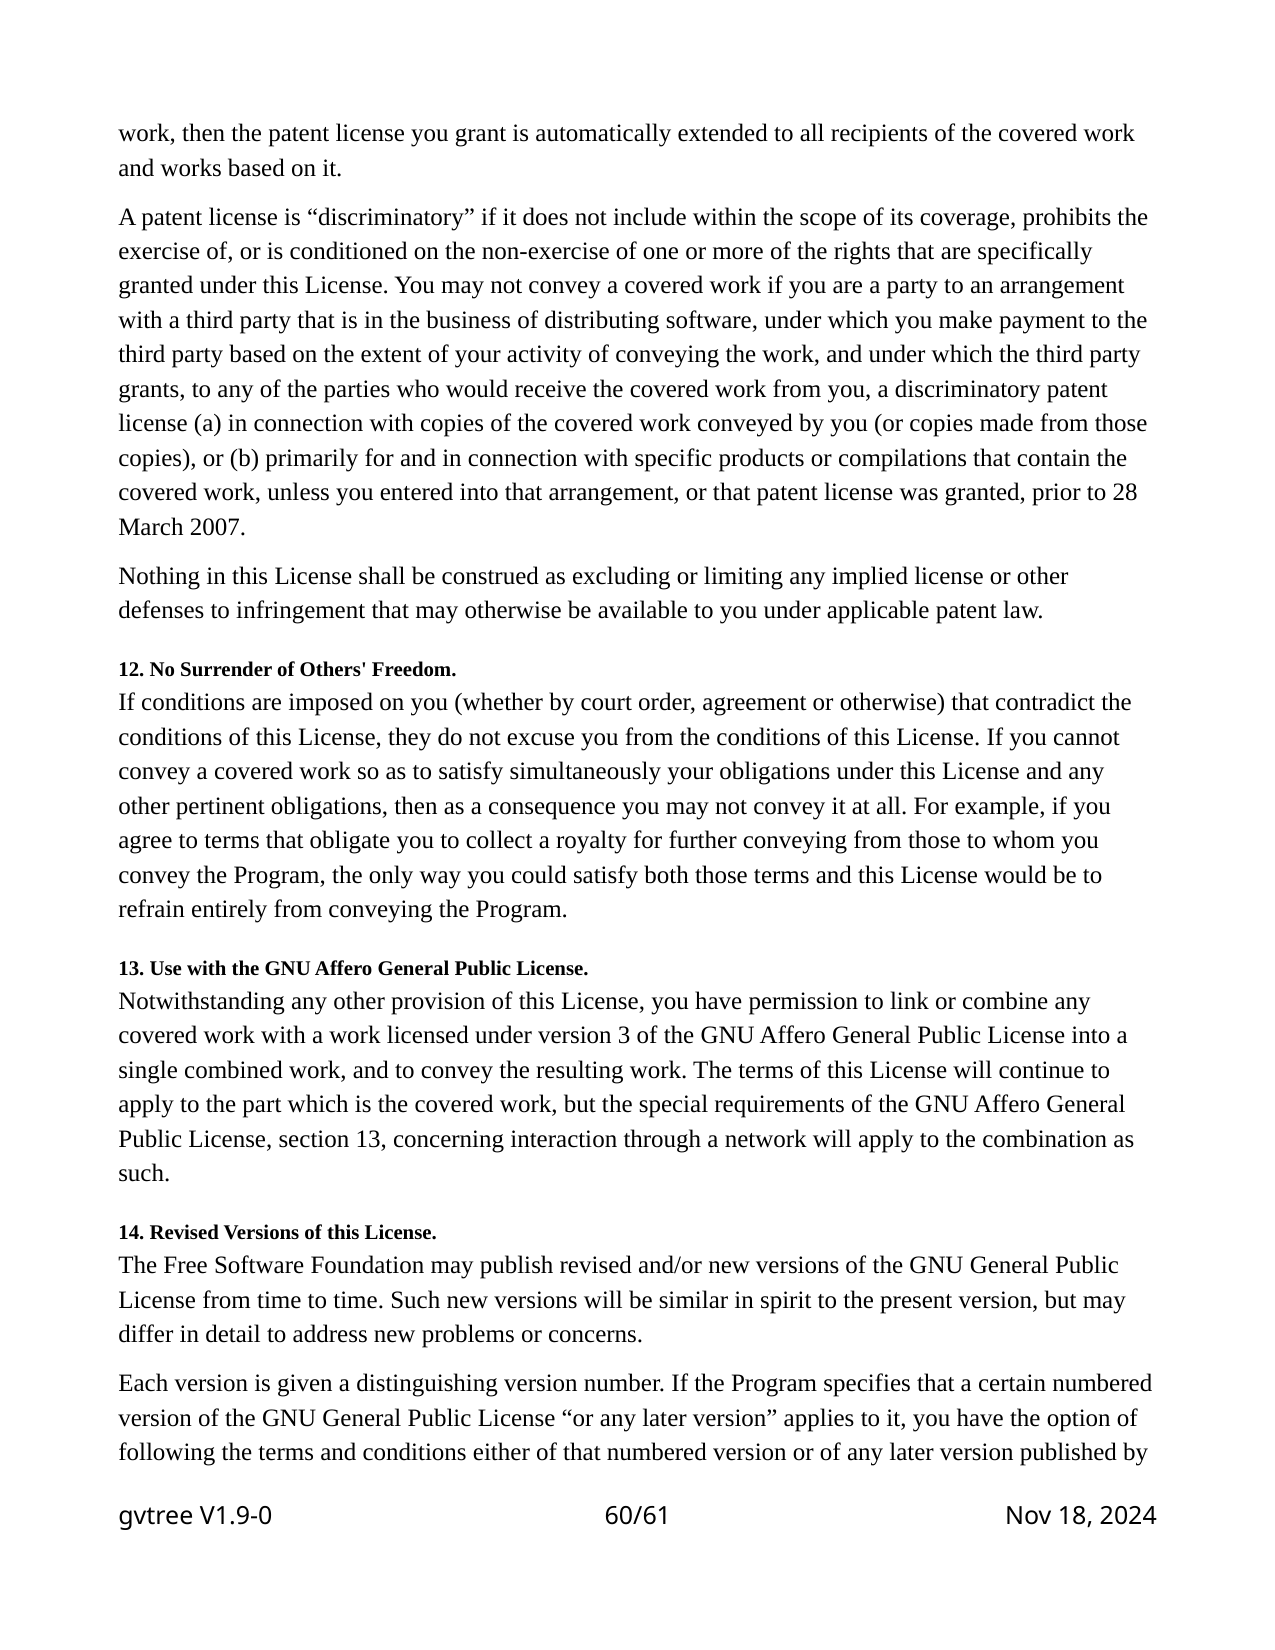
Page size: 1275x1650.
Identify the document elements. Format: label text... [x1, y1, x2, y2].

subtitle 14. Revised Versions of this License. [118, 1220, 1157, 1244]
subtitle 12. No Surrender of Others' Freedom. [118, 657, 1157, 681]
text The Free Software Foundation may publish revised and/or new versions of the GNU General Public License from time to time. Such new versions will be similar in spirit to the present version, but may differ in detail to address new problems or concerns. [118, 1250, 1157, 1348]
text Each version is given a distinguishing version number. If the Program specifies that a certain numbered version of the GNU General Public License “or any later version” applies to it, you have the option of following the terms and conditions either of that numbered version or of any later version published by [118, 1368, 1157, 1466]
text Notwithstanding any other provision of this License, you have permission to link or combine any covered work with a work licensed under version 3 of the GNU Affero General Public License into a single combined work, and to convey the resulting work. The terms of this License will continue to apply to the part which is the covered work, but the special requirements of the GNU Affero General Public License, section 13, concerning interaction through a network will apply to the combination as such. [118, 986, 1157, 1187]
text A patent license is “discriminatory” if it does not include within the scope of its coverage, prohibits the exercise of, or is conditioned on the non-exercise of one or more of the rights that are specifically granted under this License. You may not convey a covered work if you are a party to an arrangement with a third party that is in the business of distributing software, under which you make payment to the third party based on the extent of your activity of conveying the work, and under which the third party grants, to any of the parties who would receive the covered work from you, a discriminatory patent license (a) in connection with copies of the covered work conveyed by you (or copies made from those copies), or (b) primarily for and in connection with specific products or compilations that contain the covered work, unless you entered into that arrangement, or that patent license was granted, prior to 28 March 2007. [118, 202, 1157, 541]
subtitle 13. Use with the GNU Affero General Public License. [118, 956, 1157, 980]
text Nothing in this License shall be construed as excluding or limiting any implied license or other defenses to infringement that may otherwise be available to you under applicable patent law. [118, 561, 1157, 624]
text If conditions are imposed on you (whether by court order, agreement or otherwise) that contradict the conditions of this License, they do not excuse you from the conditions of this License. If you cannot convey a covered work so as to satisfy simultaneously your obligations under this License and any other pertinent obligations, then as a consequence you may not convey it at all. For example, if you agree to terms that obligate you to collect a royalty for further conveying from those to whom you convey the Program, the only way you could satisfy both those terms and this License would be to refrain entirely from conveying the Program. [118, 687, 1157, 923]
text work, then the patent license you grant is automatically extended to all recipients of the covered work and works based on it. [118, 118, 1157, 181]
